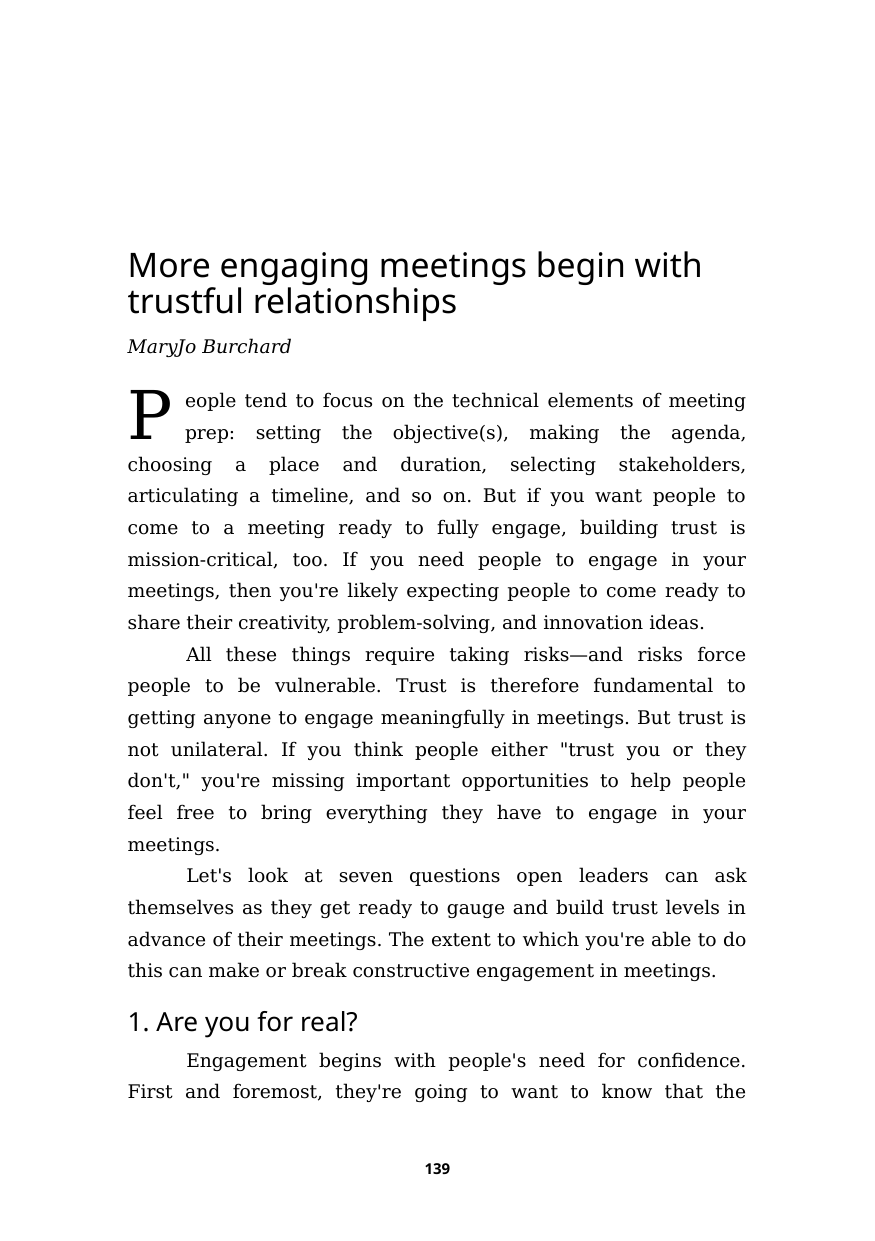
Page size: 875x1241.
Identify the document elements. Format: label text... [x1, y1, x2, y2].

text People tend to focus on the technical elements of meeting prep: setting the objective(s), making the agenda, choosing a place and duration, selecting stakeholders, articulating a timeline, and so on. But if you want people to come to a meeting ready to fully engage, building trust is mission-critical, too. If you need people to engage in your meetings, then you're likely expecting people to come ready to share their creativity, problem-solving, and innovation ideas. [127, 391, 747, 634]
subtitle 1. Are you for real? [127, 1007, 747, 1037]
subtitle More engaging meetings begin with trustful relationships [127, 246, 747, 324]
text Let's look at seven questions open leaders can ask themselves as they get ready to gauge and build trust levels in advance of their meetings. The extent to which you're able to do this can make or break constructive engagement in meetings. [127, 866, 747, 982]
text MaryJo Burchard [127, 336, 747, 358]
text Engagement begins with people's need for confidence. First and foremost, they're going to want to know that the [127, 1049, 747, 1103]
text All these things require taking risks—and risks force people to be vulnerable. Trust is therefore fundamental to getting anyone to engage meaningfully in meetings. But trust is not unilateral. If you think people either "trust you or they don't," you're missing important opportunities to help people feel free to bring everything they have to engage in your meetings. [127, 644, 747, 856]
